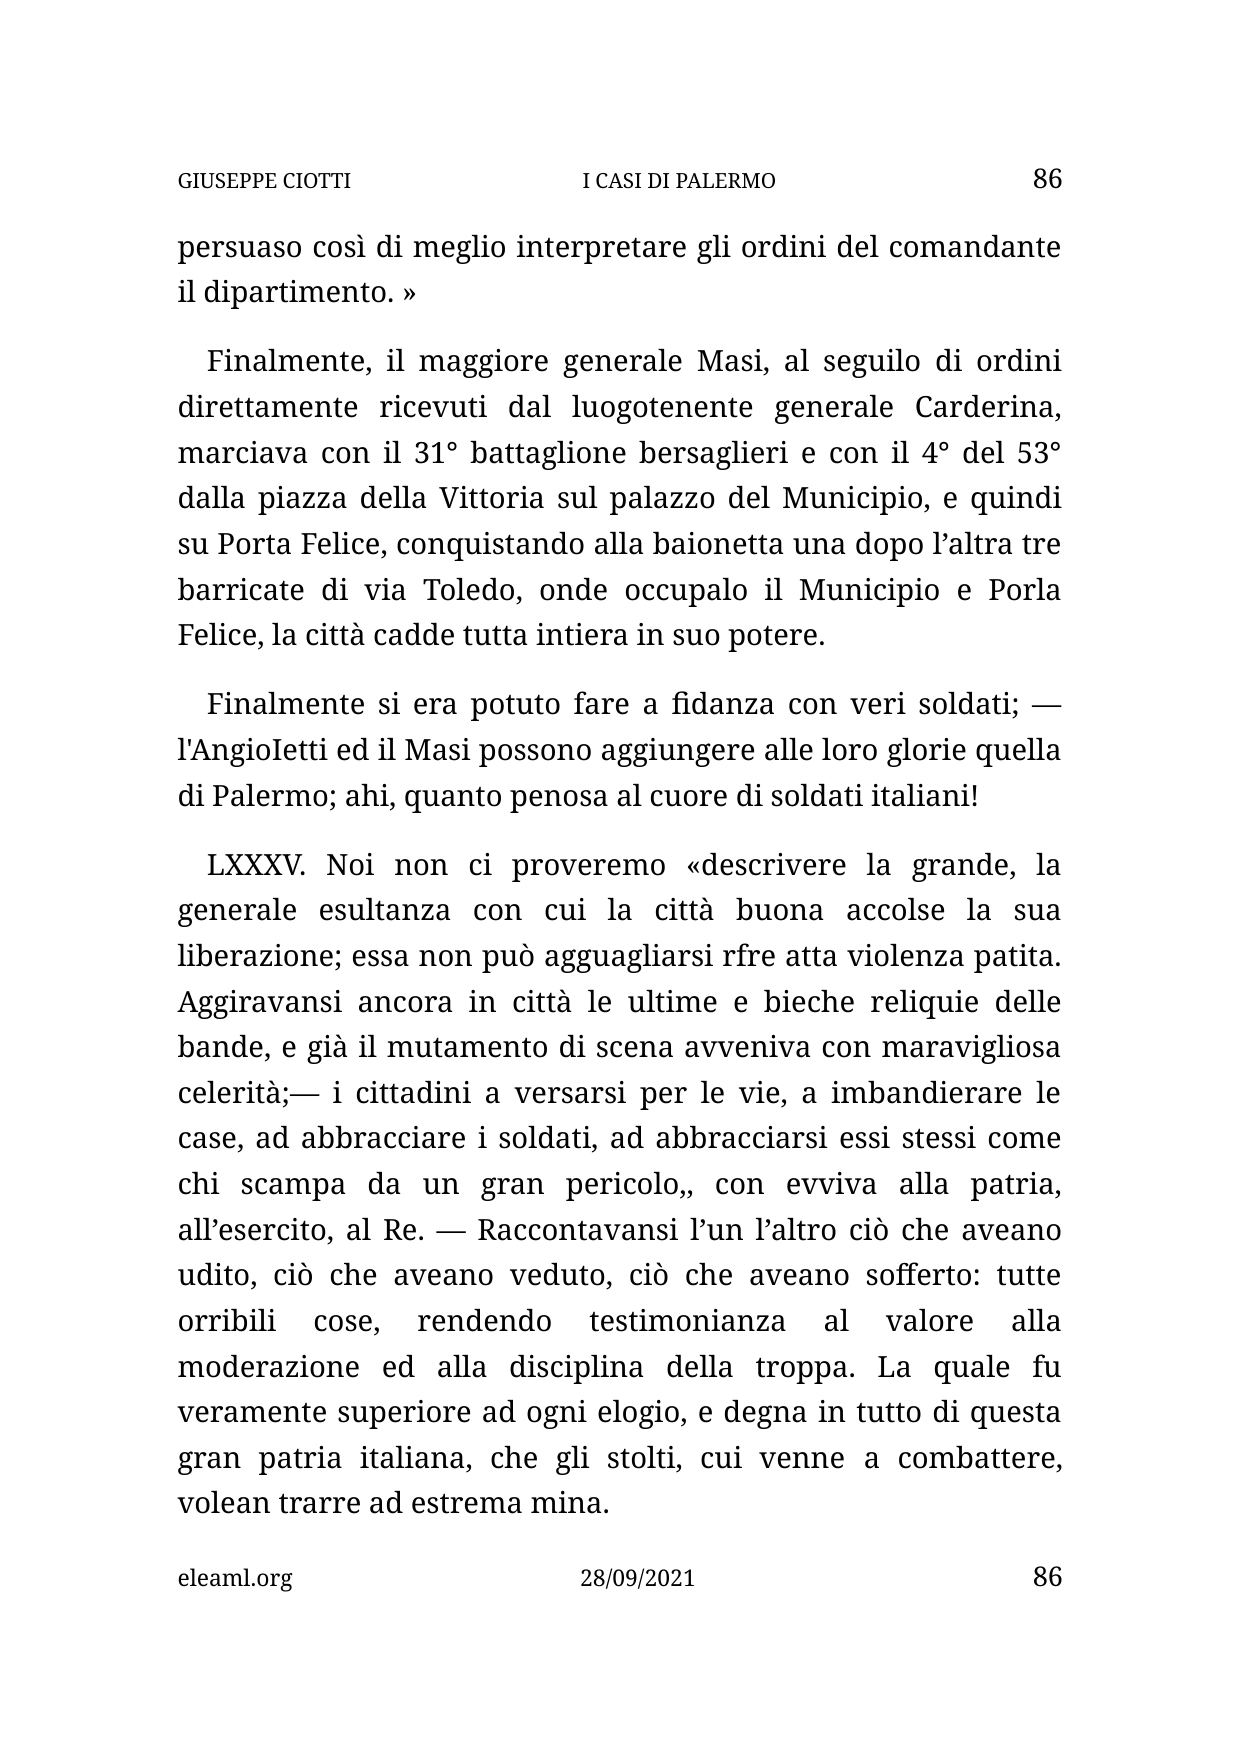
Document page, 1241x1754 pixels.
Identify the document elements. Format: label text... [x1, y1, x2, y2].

text Finalmente, il maggiore generale Masi, al seguilo di ordini direttamente ricevuti dal luogotenente generale Carderina, marciava con il 31° battaglione bersaglieri e con il 4° del 53° dalla piazza della Vittoria sul palazzo del Municipio, e quindi su Porta Felice, conquistando alla baionetta una dopo l’altra tre barricate di via Toledo, onde occupalo il Municipio e Porla Felice, la città cadde tutta intiera in suo potere. [177, 341, 1063, 654]
text persuaso così di meglio interpretare gli ordini del comandante il dipartimento. » [177, 226, 1063, 311]
text Finalmente si era potuto fare a fidanza con veri soldati; — l'AngioIetti ed il Masi possono aggiungere alle loro glorie quella di Palermo; ahi, quanto penosa al cuore di soldati italiani! [177, 683, 1063, 814]
text LXXXV. Noi non ci proveremo «descrivere la grande, la generale esultanza con cui la città buona accolse la sua liberazione; essa non può agguagliarsi rfre atta violenza patita. Aggiravansi ancora in città le ultime e bieche reliquie delle bande, e già il mutamento di scena avveniva con maravigliosa celerità;— i cittadini a versarsi per le vie, a imbandierare le case, ad abbracciare i soldati, ad abbracciarsi essi stessi come chi scampa da un gran pericolo,, con evviva alla patria, all’esercito, al Re. — Raccontavansi l’un l’altro ciò che aveano udito, ciò che aveano veduto, ciò che aveano sofferto: tutte orribili cose, rendendo testimonianza al valore alla moderazione ed alla disciplina della troppa. La quale fu veramente superiore ad ogni elogio, e degna in tutto di questa gran patria italiana, che gli stolti, cui venne a combattere, volean trarre ad estrema mina. [177, 844, 1063, 1522]
